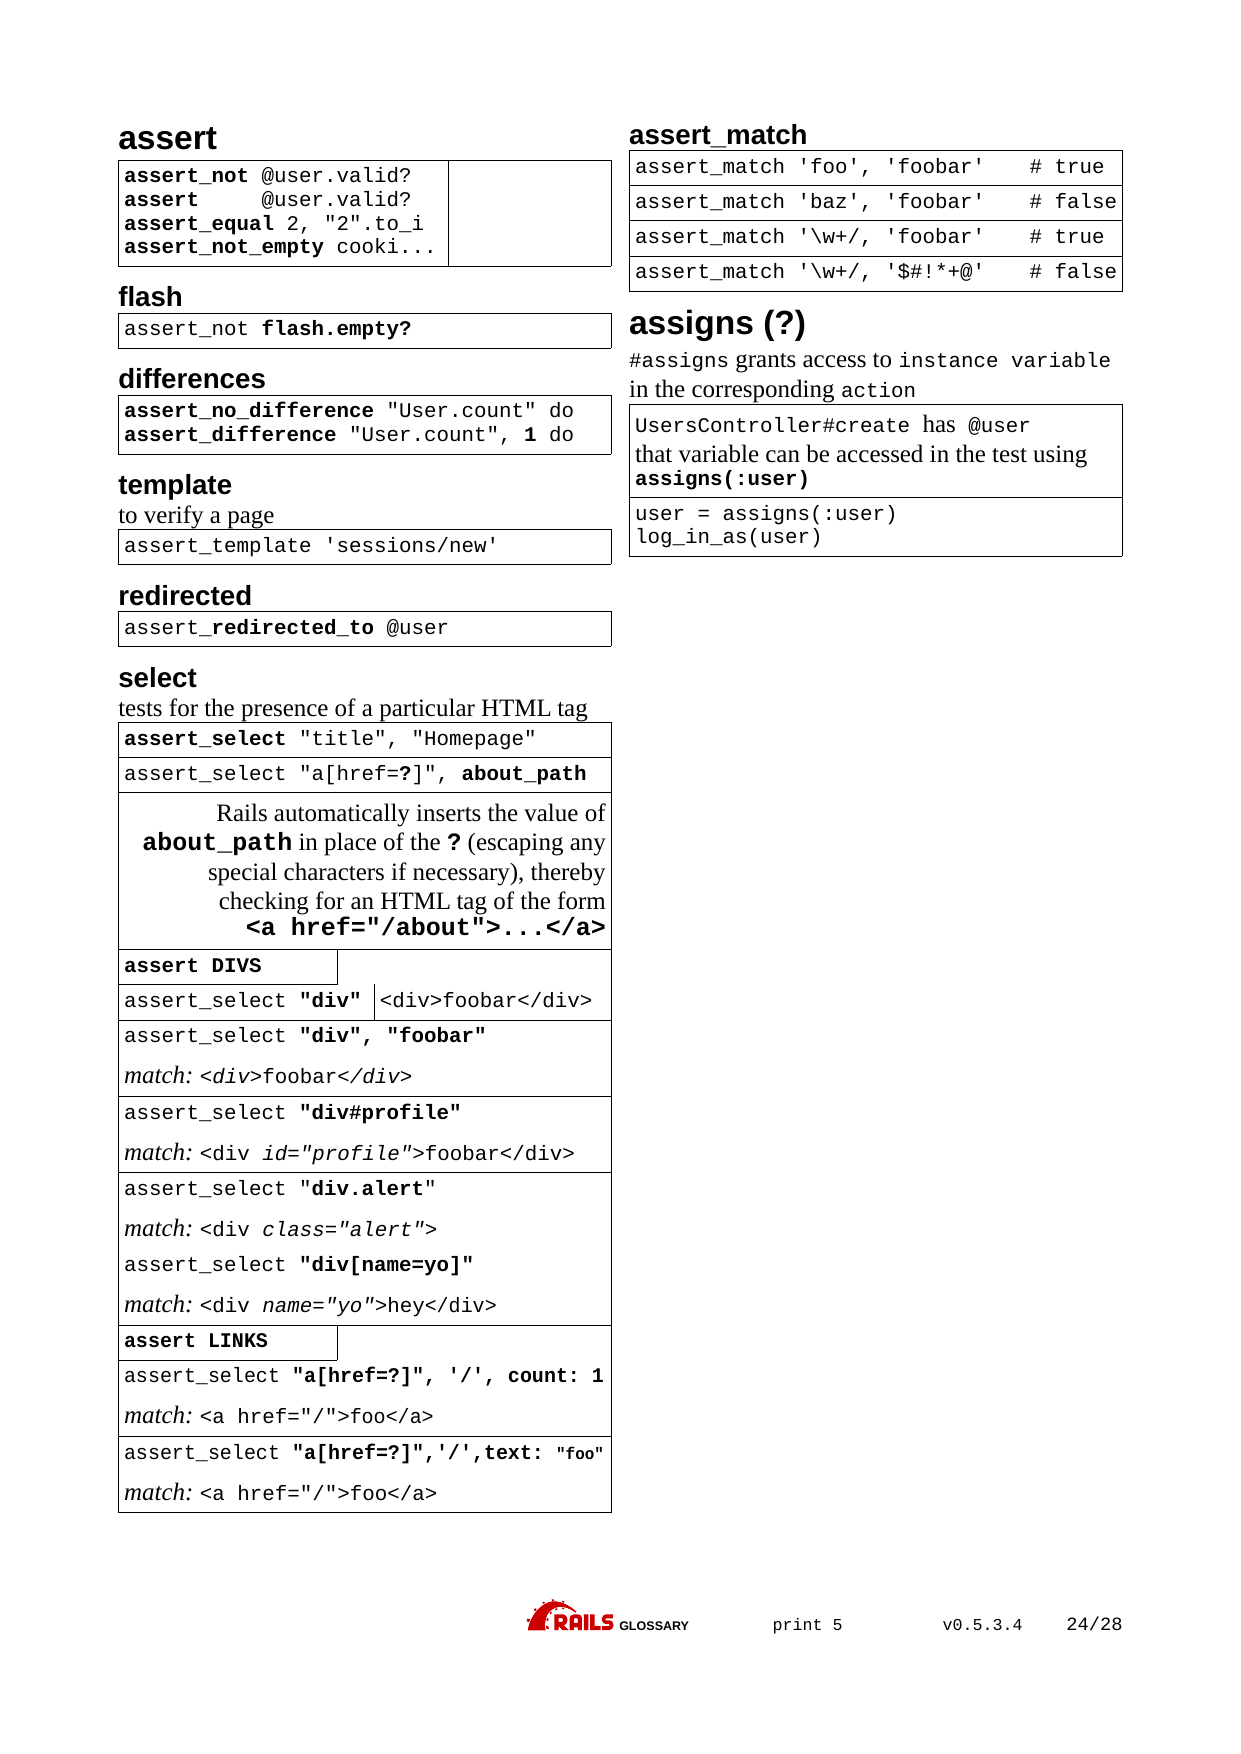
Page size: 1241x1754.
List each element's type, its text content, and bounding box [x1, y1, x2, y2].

table_cell match: <a href="/">foo</a> [119, 1471, 611, 1512]
table_cell assert_select "div[name=yo]" [119, 1248, 611, 1283]
table_cell # true [994, 221, 1122, 256]
table_cell assert_match '\w+/, 'foobar' [630, 221, 993, 256]
table_header # true [994, 151, 1122, 185]
table_header assert DIVS [119, 950, 337, 984]
table_cell assert_select "div#profile" [119, 1097, 611, 1131]
subtitle redirected [118, 579, 611, 611]
subtitle template [118, 468, 611, 500]
table_cell <div>foobar</div> [375, 984, 611, 1019]
table_header assert_not @user.valid? assert @user.valid? assert_equal 2, "2".to_i assert_not_empty cooki... [119, 161, 448, 266]
subtitle assert_match [629, 118, 1122, 150]
subtitle flash [118, 281, 611, 313]
subtitle assert [118, 118, 611, 157]
table_cell match: <div class="alert"> [119, 1207, 611, 1248]
table_cell # false [994, 257, 1122, 291]
table_cell match: <div>foobar</div> [119, 1055, 611, 1096]
table_cell # false [994, 186, 1122, 220]
table_cell assert_select "a[href=?]", '/', count: 1 [119, 1360, 611, 1395]
table_header assert_match 'foo', 'foobar' [630, 151, 993, 185]
table_cell assert_select "div", "foobar" [119, 1021, 611, 1055]
table_header [449, 161, 611, 266]
table_header assert_template 'sessions/new' [119, 530, 611, 564]
subtitle differences [118, 363, 611, 394]
table_cell assert_select "a[href=?]",'/',text: "foo" [119, 1437, 611, 1471]
table_header assert_select "title", "Homepage" [119, 723, 611, 757]
table_cell assert_match 'baz', 'foobar' [630, 186, 993, 220]
table_cell match: <a href="/">foo</a> [119, 1395, 611, 1436]
table_cell assert_select "div" [119, 984, 374, 1019]
table_header UsersController#create has @user that variable can be accessed in the test using assigns(:user) [630, 405, 1122, 497]
table_cell assert_select "div.alert" [119, 1173, 611, 1207]
table_cell Rails automatically inserts the value of about_path in place of the ? (escaping any special characters if necessary), thereby checking for an HTML tag of the form <a href="/about">...</a> [119, 793, 611, 949]
text to verify a page [118, 500, 611, 529]
subtitle assigns (?) [629, 303, 1122, 341]
table_cell match: <div name="yo">hey</div> [119, 1284, 611, 1324]
table_header assert_not flash.empty? [119, 314, 611, 348]
table_header assert_no_difference "User.count" do assert_difference "User.count", 1 do [119, 396, 611, 453]
table_cell user = assigns(:user) log_in_as(user) [630, 498, 1122, 556]
table_cell match: <div id="profile">foobar</div> [119, 1131, 611, 1172]
subtitle select [118, 661, 611, 693]
text tests for the presence of a particular HTML tag [118, 693, 611, 722]
table_cell assert_select "a[href=?]", about_path [119, 758, 611, 792]
table_header assert_redirected_to @user [119, 612, 611, 646]
text #assigns grants access to instance variable in the corresponding action [629, 344, 1122, 403]
table_header [338, 950, 611, 984]
table_cell assert_match '\w+/, '$#!*+@' [630, 257, 993, 291]
table_cell assert LINKS [119, 1326, 337, 1360]
table_cell [338, 1326, 611, 1360]
